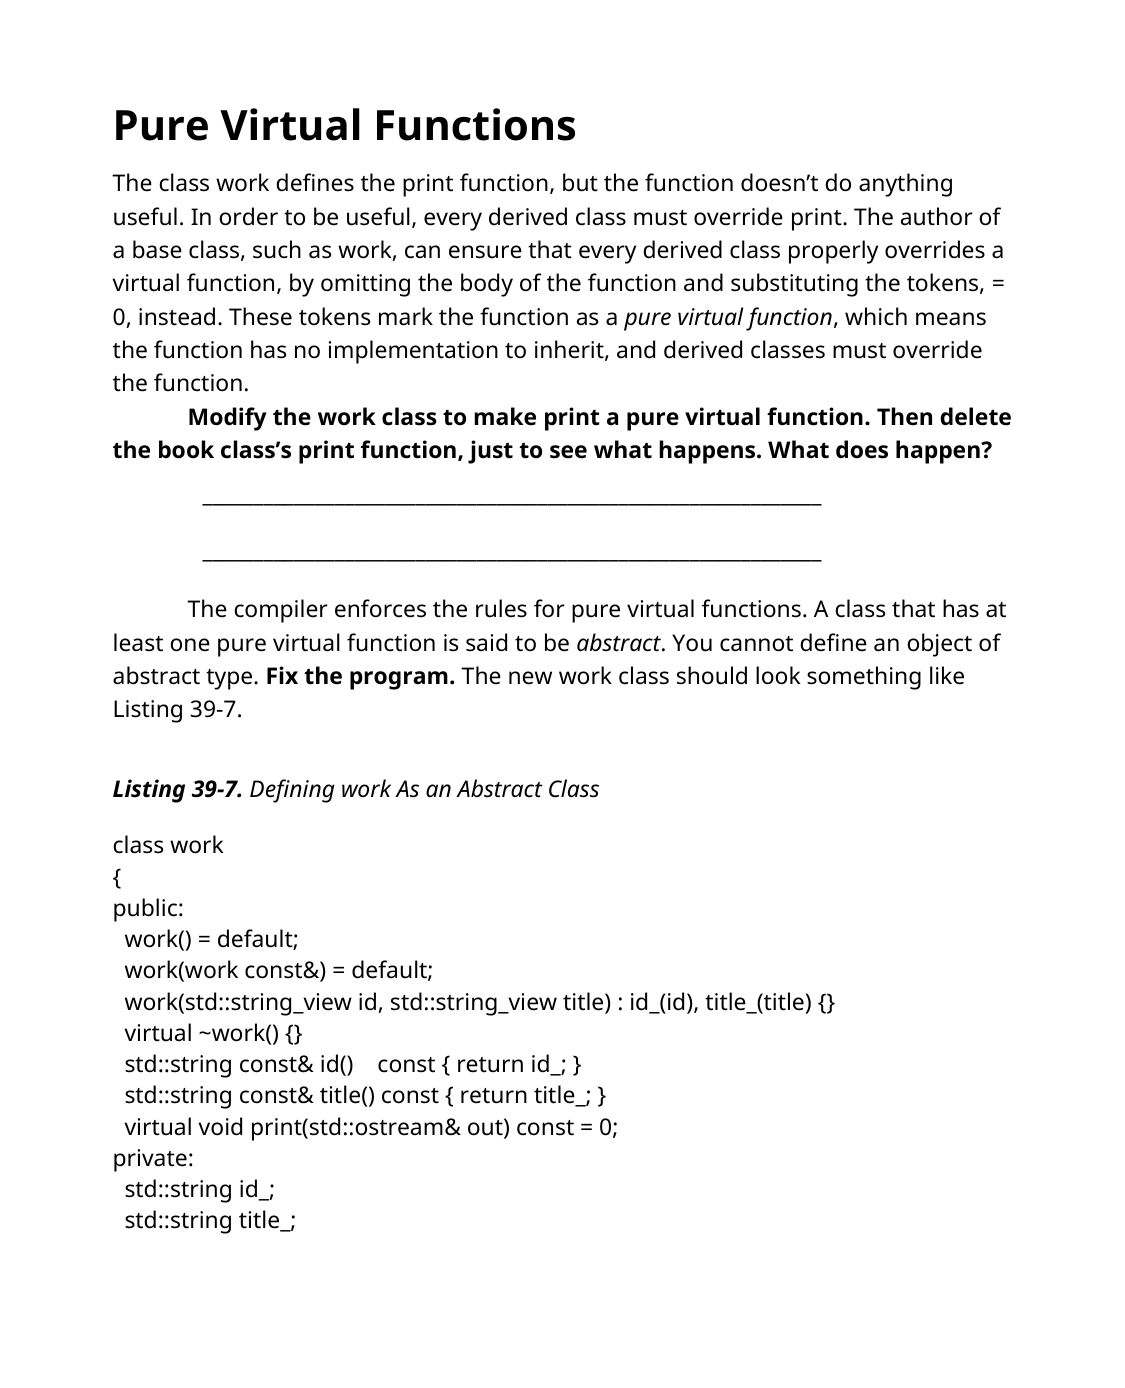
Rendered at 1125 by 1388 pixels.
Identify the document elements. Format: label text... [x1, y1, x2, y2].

text Modify the work class to make print a pure virtual function. Then delete the book class’s print function, just to see what happens. What does happen? [112, 398, 1012, 465]
text std::string const& title() const { return title_; } [112, 1079, 1012, 1111]
text work(std::string_view id, std::string_view title) : id_(id), title_(title) {} [112, 986, 1012, 1017]
text public: [112, 892, 1012, 923]
text private: [112, 1142, 1012, 1173]
text The compiler enforces the rules for pure virtual functions. A class that has at least one pure virtual function is said to be abstract. You cannot define an object of abstract type. Fix the program. The new work class should look something like Listing 39-7. [112, 591, 1012, 724]
text work() = default; [112, 923, 1012, 954]
text std::string id_; [112, 1173, 1012, 1204]
text { [112, 861, 1012, 892]
subtitle Pure Virtual Functions [112, 96, 1012, 153]
text std::string const& id() const { return id_; } [112, 1048, 1012, 1079]
text virtual void print(std::ostream& out) const = 0; [112, 1111, 1012, 1142]
text Listing 39-7. Defining work As an Abstract Class [112, 772, 1012, 804]
list _____________________________________________________________ [202, 478, 1012, 509]
text work(work const&) = default; [112, 954, 1012, 986]
text std::string title_; [112, 1204, 1012, 1236]
text class work [112, 829, 1012, 861]
list _____________________________________________________________ [202, 534, 1012, 566]
text The class work defines the print function, but the function doesn’t do anything useful. In order to be useful, every derived class must override print. The author of a base class, such as work, can ensure that every derived class properly overrides a virtual function, by omitting the body of the function and substituting the tokens, = 0, instead. These tokens mark the function as a pure virtual function, which means the function has no implementation to inherit, and derived classes must override the function. [112, 165, 1012, 398]
text virtual ~work() {} [112, 1017, 1012, 1048]
